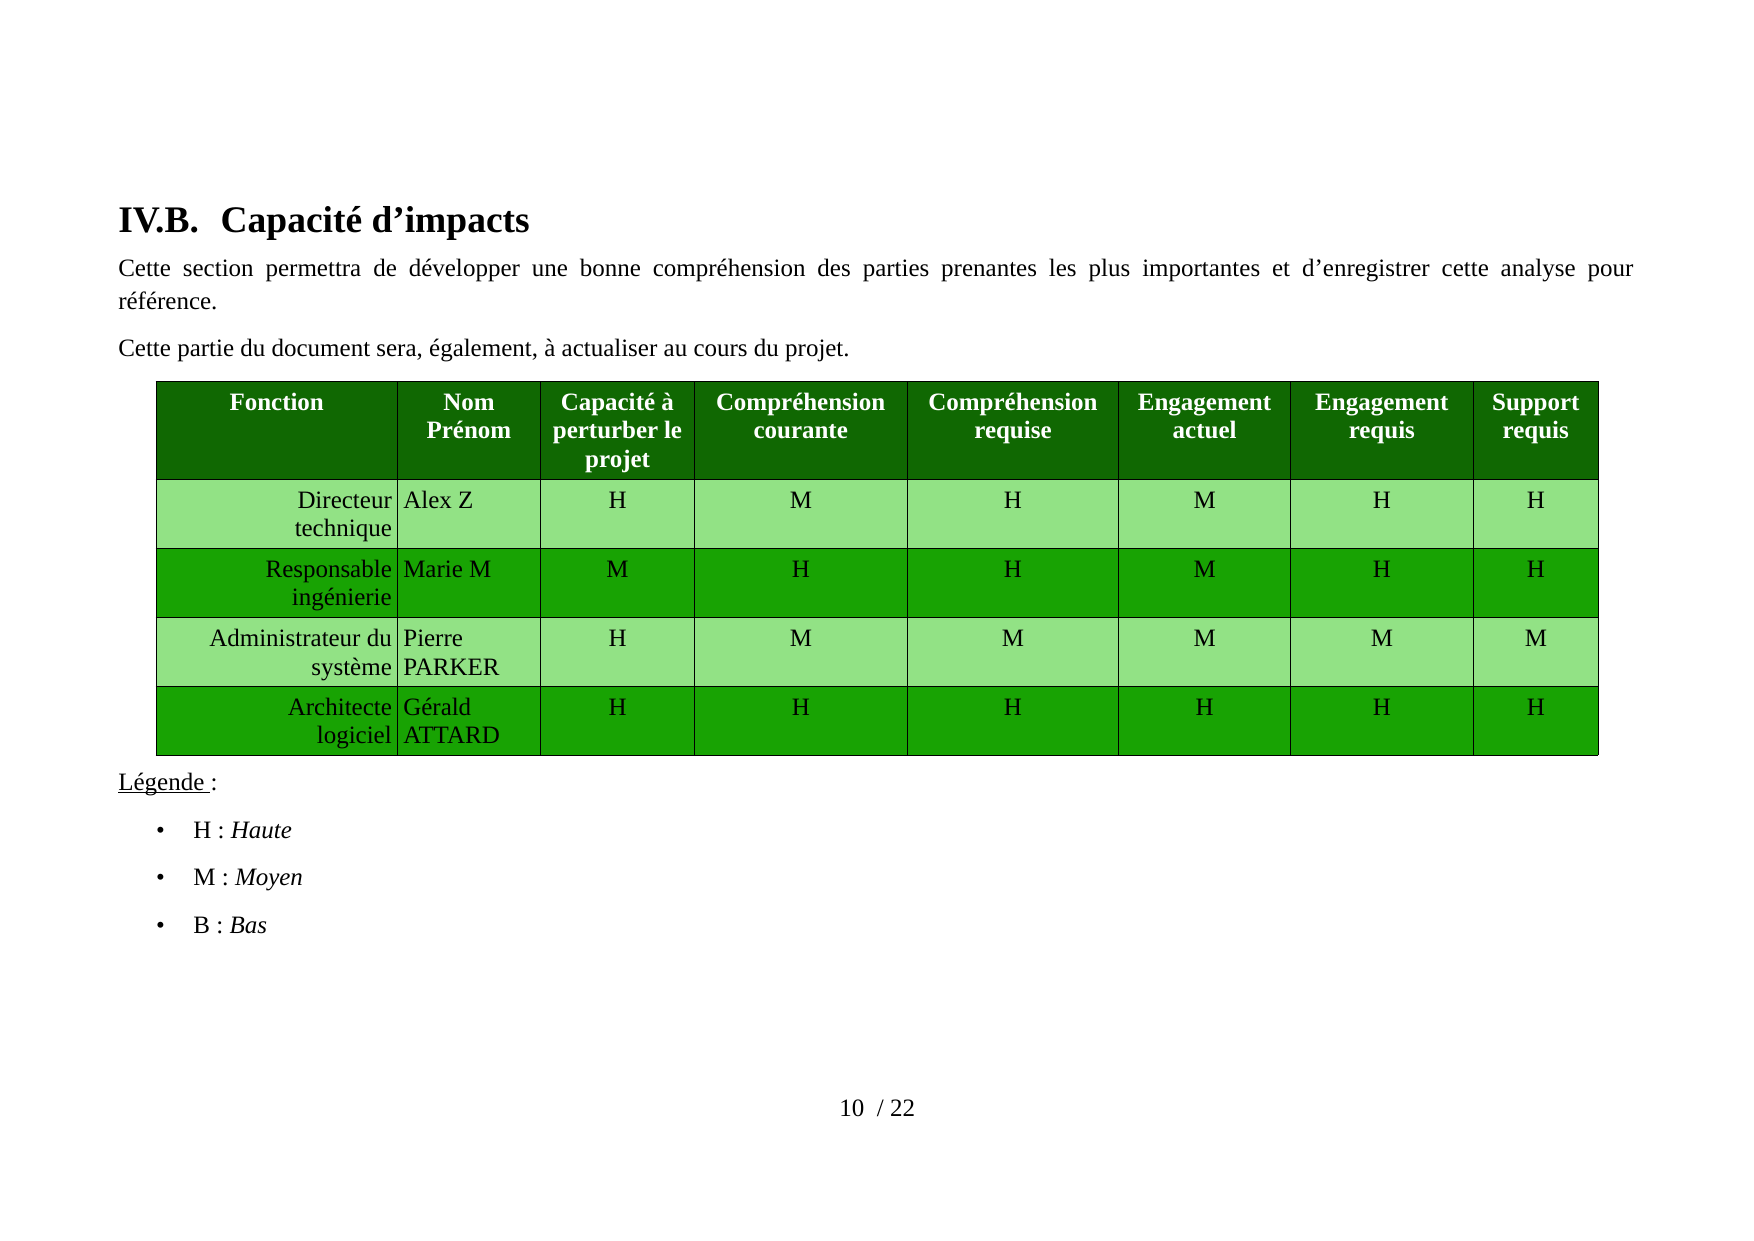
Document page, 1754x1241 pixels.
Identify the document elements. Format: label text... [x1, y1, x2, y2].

table_cell M [908, 618, 1118, 686]
table_cell Alex Z [398, 480, 540, 548]
table_cell H [1119, 687, 1290, 755]
table_header Engagement actuel [1119, 382, 1290, 479]
table_header Engagement requis [1291, 382, 1473, 479]
table_cell H [908, 687, 1118, 755]
table_cell H [908, 480, 1118, 548]
table_header Nom Prénom [398, 382, 540, 479]
table_cell Marie M [398, 549, 540, 617]
table_cell M [1474, 618, 1598, 686]
table_cell H [908, 549, 1118, 617]
table_cell H [541, 687, 694, 755]
table_cell M [695, 480, 907, 548]
table_header Compréhension courante [695, 382, 907, 479]
table_cell H [695, 549, 907, 617]
table_cell H [695, 687, 907, 755]
table_cell H [1474, 480, 1598, 548]
table_cell Administrateur du système [157, 618, 397, 686]
text Légende : [118, 767, 1636, 796]
table_header Support requis [1474, 382, 1598, 479]
table_cell M [1119, 549, 1290, 617]
text Cette partie du document sera, également, à actualiser au cours du projet. [118, 333, 1636, 362]
subtitle Capacité d’impacts [118, 197, 1636, 240]
table_cell Gérald ATTARD [398, 687, 540, 755]
table_cell H [1291, 480, 1473, 548]
table_cell Pierre PARKER [398, 618, 540, 686]
table_cell M [695, 618, 907, 686]
table_cell H [541, 480, 694, 548]
table_header Capacité à perturber le projet [541, 382, 694, 479]
table_cell H [1474, 687, 1598, 755]
table_header Compréhension requise [908, 382, 1118, 479]
table_cell Responsable ingénierie [157, 549, 397, 617]
table_cell H [1291, 549, 1473, 617]
table_cell M [1119, 618, 1290, 686]
list H : Haute [156, 815, 1636, 843]
table_header Fonction [157, 382, 397, 479]
table_cell H [1474, 549, 1598, 617]
list M : Moyen [156, 862, 1636, 891]
table_cell M [1119, 480, 1290, 548]
table_cell M [541, 549, 694, 617]
list B : Bas [156, 910, 1636, 939]
table_cell Directeur technique [157, 480, 397, 548]
table_cell H [1291, 687, 1473, 755]
table_cell H [541, 618, 694, 686]
text Cette section permettra de développer une bonne compréhension des parties prenantes les plus importantes et d’enregistrer cette analyse pour référence. [118, 253, 1636, 314]
table_cell M [1291, 618, 1473, 686]
table_cell Architecte logiciel [157, 687, 397, 755]
